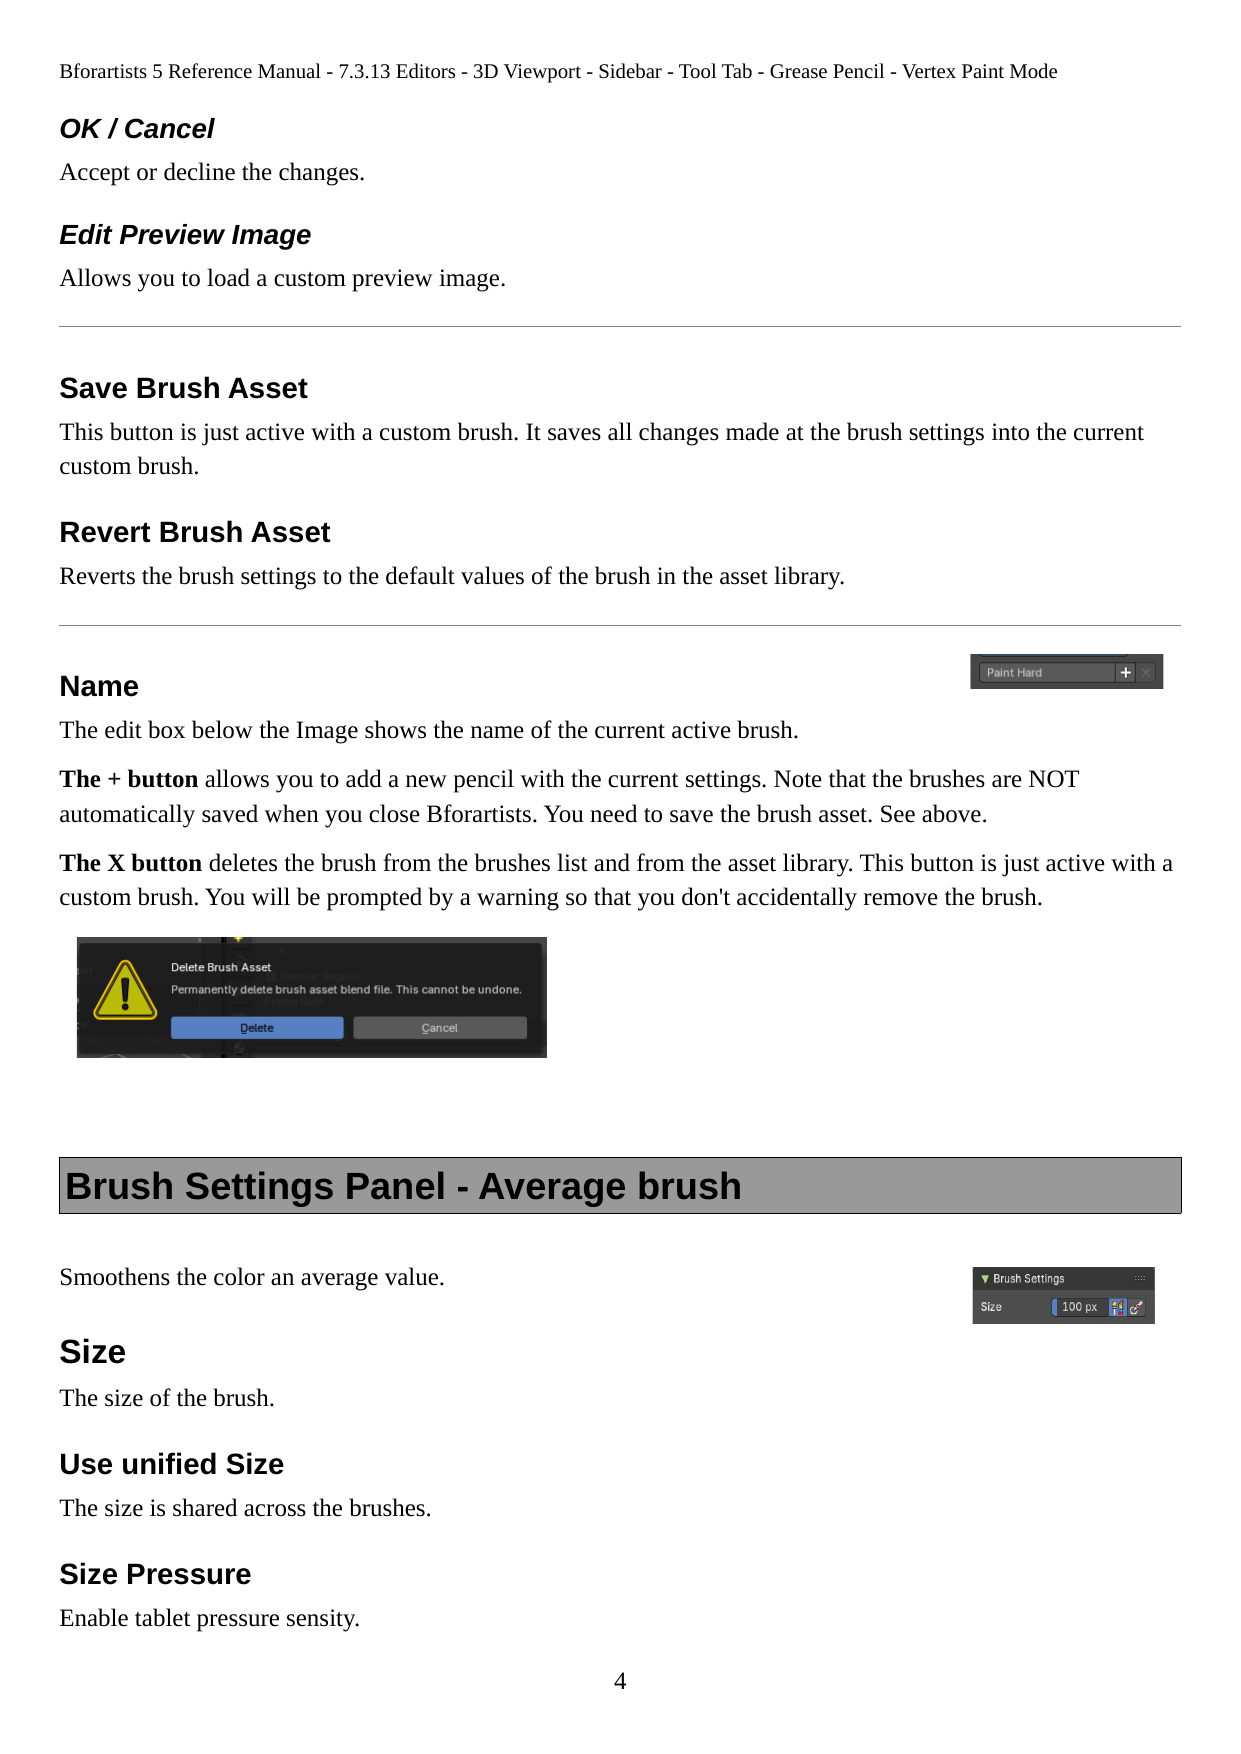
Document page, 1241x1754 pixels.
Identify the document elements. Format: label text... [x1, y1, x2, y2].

table_header Brush Settings Panel - Average brush [60, 1158, 1181, 1213]
subtitle Size Pressure [59, 1557, 1181, 1591]
subtitle Use unified Size [59, 1447, 1181, 1481]
text The size of the brush. [59, 1383, 1181, 1412]
text The + button allows you to add a new pencil with the current settings. Note that the brushes are NOT automatically saved when you close Bforartists. You need to save the brush asset. See above. [59, 764, 1181, 828]
picture [970, 654, 1164, 689]
picture [76, 937, 547, 1058]
subtitle Save Brush Asset [59, 371, 1181, 404]
text The X button deletes the brush from the brushes list and from the asset library. This button is just active with a custom brush. You will be prompted by a warning so that you don't accidentally remove the brush. [59, 848, 1181, 911]
subtitle Edit Preview Image [59, 218, 1181, 250]
subtitle OK / Cancel [59, 113, 1181, 144]
subtitle Name [59, 669, 1181, 703]
picture [972, 1267, 1155, 1324]
text Smoothens the color an average value. [59, 1262, 1181, 1291]
text This button is just active with a custom brush. It saves all changes made at the brush settings into the current custom brush. [59, 417, 1181, 480]
text Reverts the brush settings to the default values of the brush in the asset library. [59, 561, 1181, 590]
text Accept or decline the changes. [59, 157, 1181, 186]
text The size is shared across the brushes. [59, 1493, 1181, 1522]
text Allows you to load a custom preview image. [59, 263, 1181, 292]
subtitle Revert Brush Asset [59, 515, 1181, 549]
text The edit box below the Image shows the name of the current active brush. [59, 715, 1181, 744]
text Enable tablet pressure sensity. [59, 1603, 1181, 1632]
subtitle Size [59, 1332, 1181, 1371]
